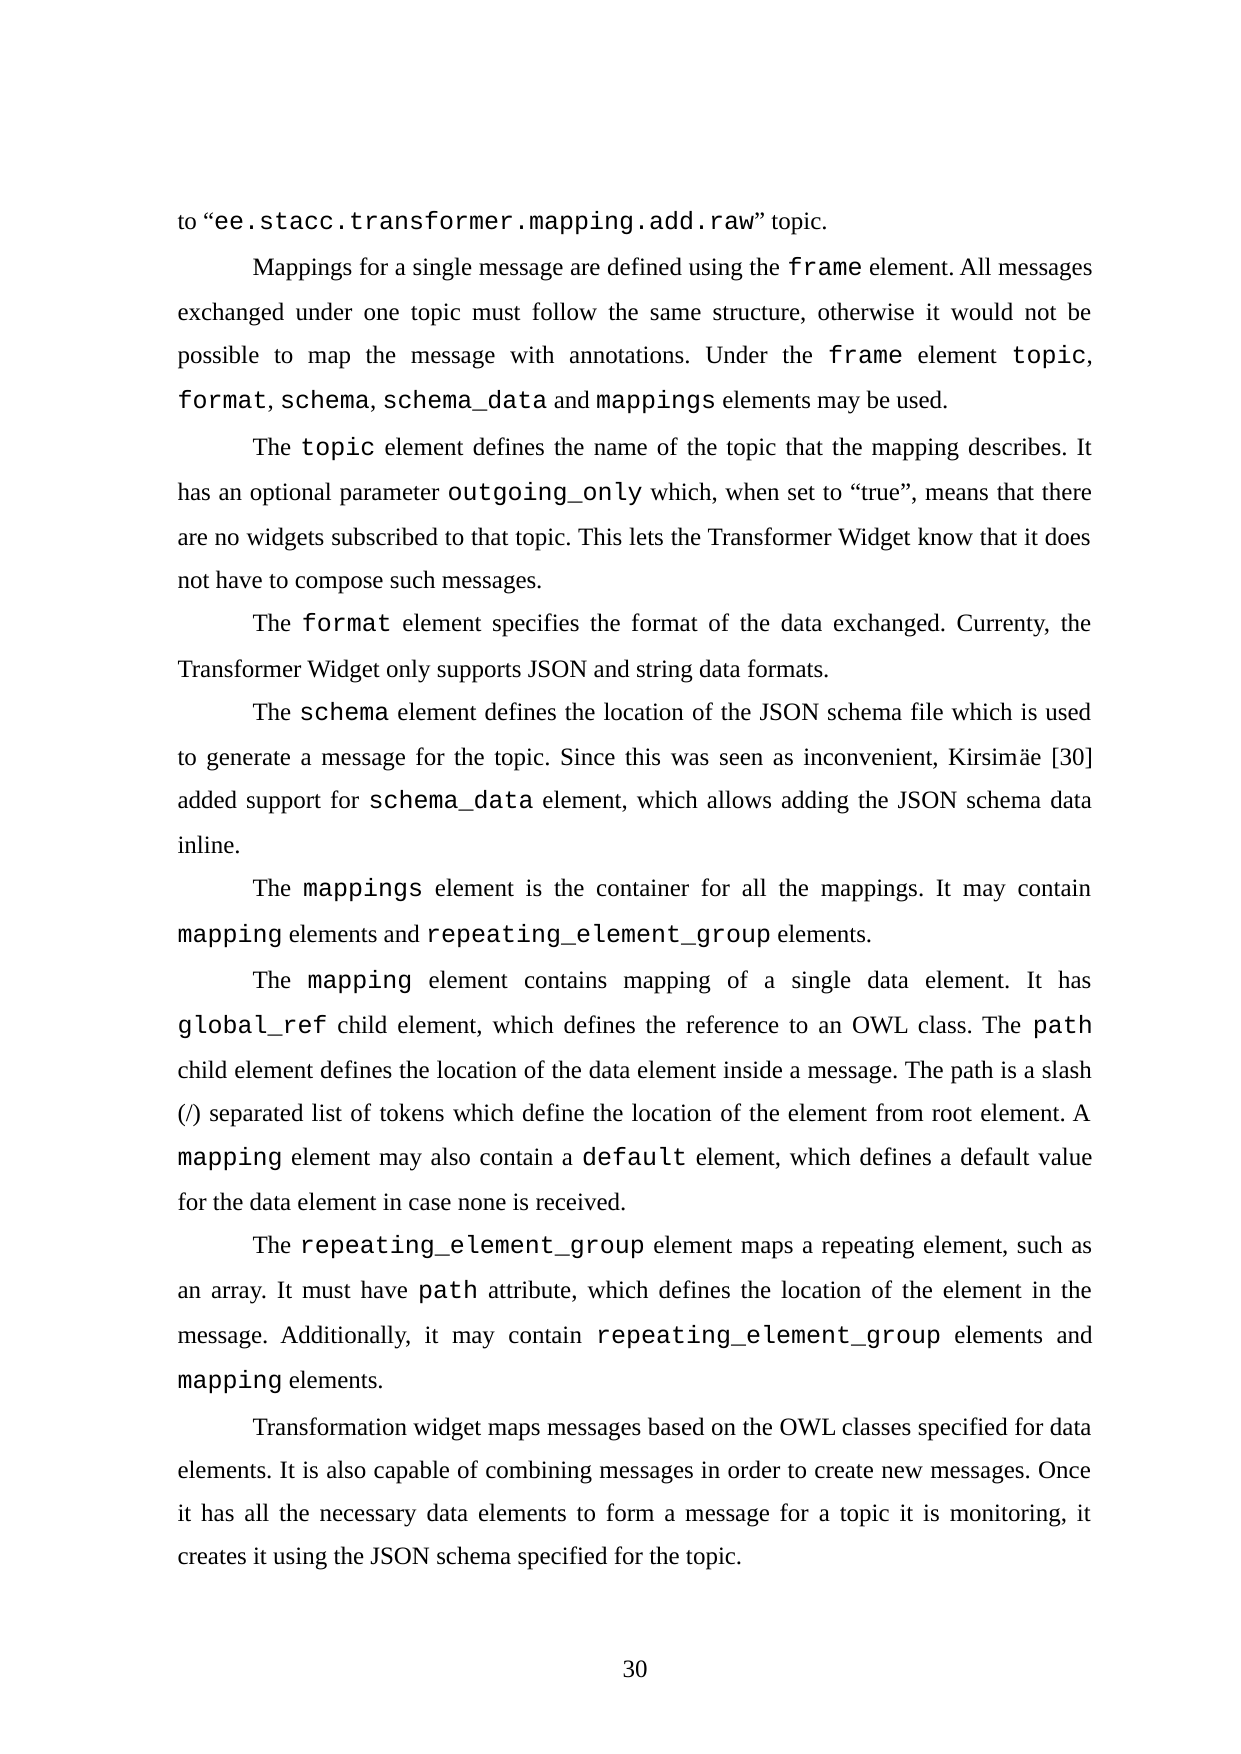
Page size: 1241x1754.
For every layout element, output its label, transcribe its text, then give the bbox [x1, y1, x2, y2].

text The mapping element contains mapping of a single data element. It has global_ref child element, which defines the reference to an OWL class. The path child element defines the location of the data element inside a message. The path is a slash (/) separated list of tokens which define the location of the element from root element. A mapping element may also contain a default element, which defines a default value for the data element in case none is received. [177, 965, 1093, 1216]
text The repeating_element_group element maps a repeating element, such as an array. It must have path attribute, which defines the location of the element in the message. Additionally, it may contain repeating_element_group elements and mapping elements. [177, 1230, 1093, 1396]
text The mappings element is the container for all the mappings. It may contain mapping elements and repeating_element_group elements. [177, 873, 1093, 949]
text to “ee.stacc.transformer.mapping.add.raw” topic. [177, 206, 1093, 237]
text The schema element defines the location of the JSON schema file which is used to generate a message for the topic. Since this was seen as inconvenient, Kirsimäe [30] added support for schema_data element, which allows adding the JSON schema data inline. [177, 697, 1093, 859]
text The topic element defines the name of the topic that the mapping describes. It has an optional parameter outgoing_only which, when set to “true”, means that there are no widgets subscribed to that topic. This lets the Transformer Widget know that it does not have to compose such messages. [177, 432, 1093, 594]
text The format element specifies the format of the data exchanged. Currenty, the Transformer Widget only supports JSON and string data formats. [177, 608, 1093, 682]
text Mappings for a single message are defined using the frame element. All messages exchanged under one topic must follow the same structure, otherwise it would not be possible to map the message with annotations. Under the frame element topic, format, schema, schema_data and mappings elements may be used. [177, 252, 1093, 416]
text Transformation widget maps messages based on the OWL classes specified for data elements. It is also capable of combining messages in order to create new messages. Once it has all the necessary data elements to form a message for a topic it is monitoring, it creates it using the JSON schema specified for the topic. [177, 1412, 1093, 1570]
